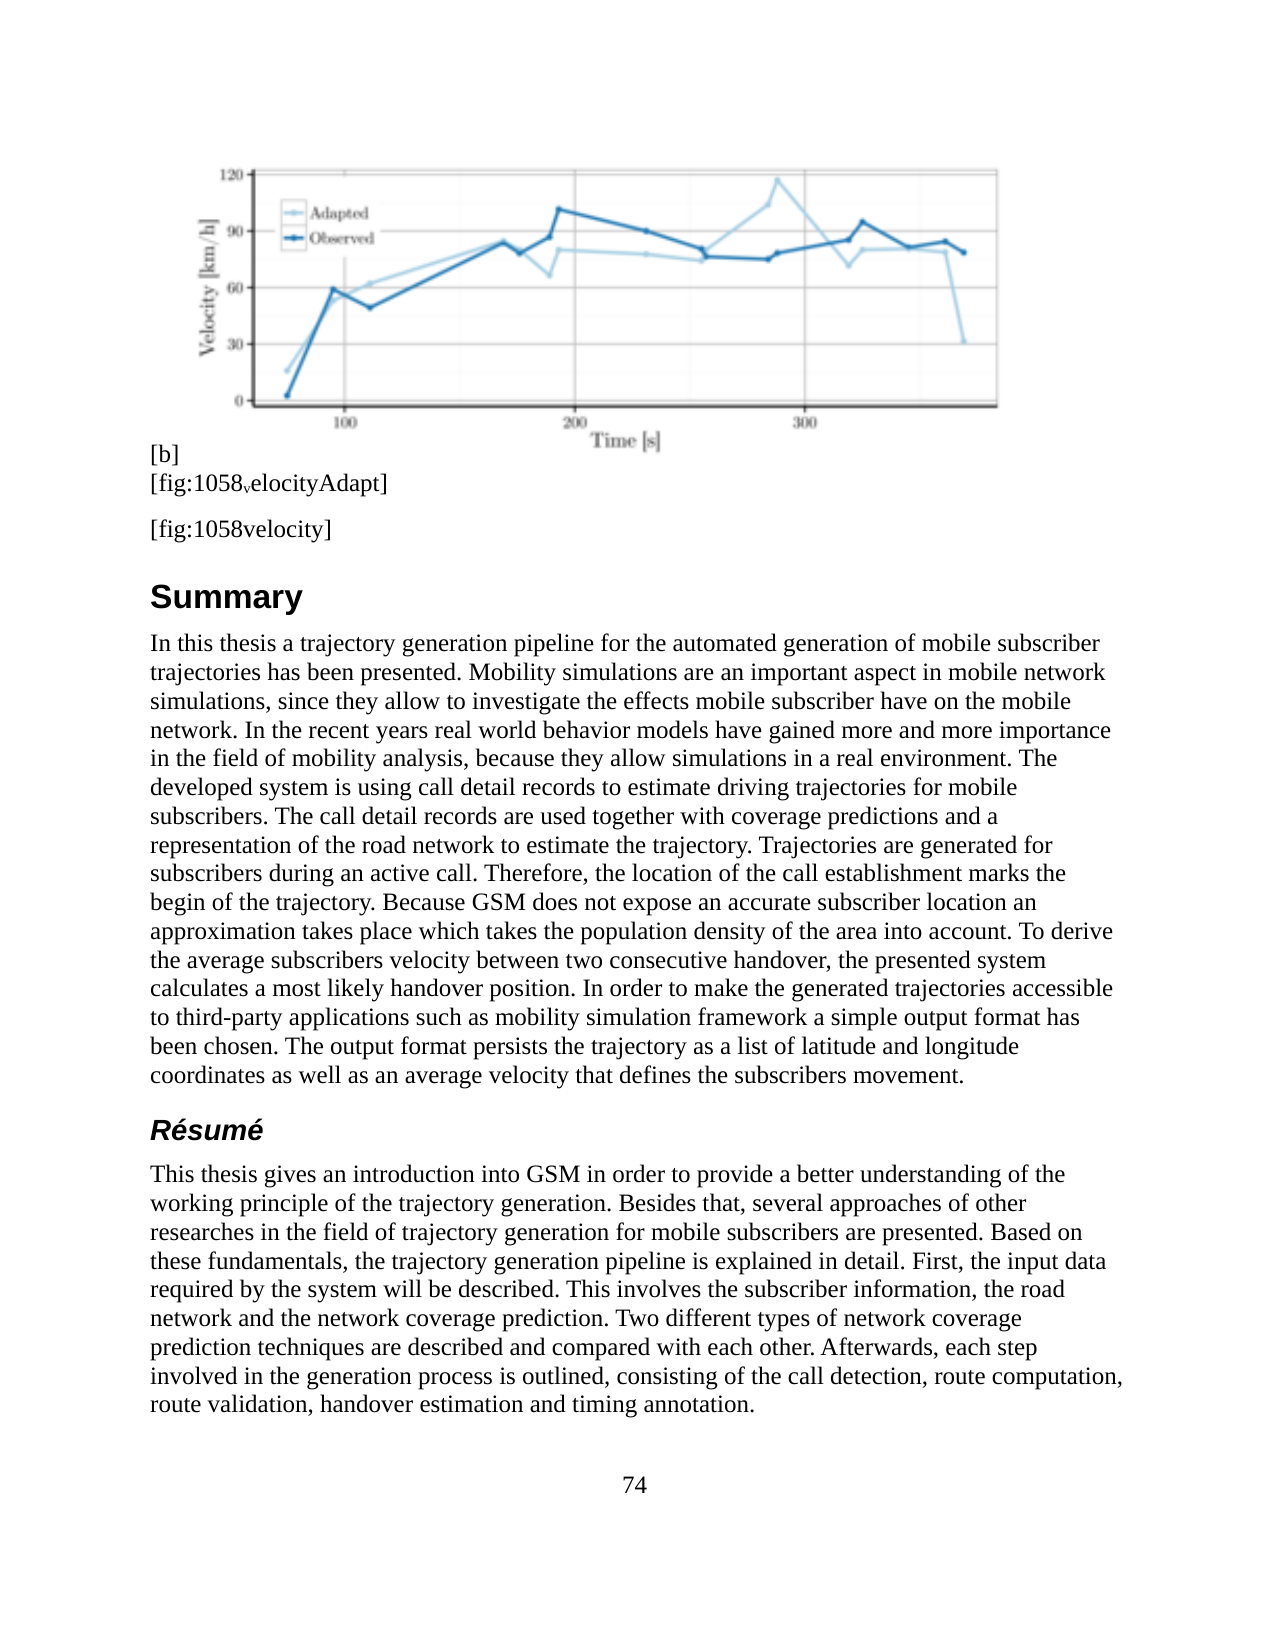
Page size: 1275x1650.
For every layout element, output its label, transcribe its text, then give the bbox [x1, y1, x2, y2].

subtitle Summary [150, 577, 1125, 616]
subtitle Résumé [150, 1113, 1125, 1147]
text [b] [fig:1058velocityAdapt] [150, 463, 1125, 497]
picture [185, 150, 1019, 463]
text In this thesis a trajectory generation pipeline for the automated generation of mobile subscriber trajectories has been presented. Mobility simulations are an important aspect in mobile network simulations, since they allow to investigate the effects mobile subscriber have on the mobile network. In the recent years real world behavior models have gained more and more importance in the field of mobility analysis, because they allow simulations in a real environment. The developed system is using call detail records to estimate driving trajectories for mobile subscribers. The call detail records are used together with coverage predictions and a representation of the road network to estimate the trajectory. Trajectories are generated for subscribers during an active call. Therefore, the location of the call establishment marks the begin of the trajectory. Because GSM does not expose an accurate subscriber location an approximation takes place which takes the population density of the area into account. To derive the average subscribers velocity between two consecutive handover, the presented system calculates a most likely handover position. In order to make the generated trajectories accessible to third-party applications such as mobility simulation framework a simple output format has been chosen. The output format persists the trajectory as a list of latitude and longitude coordinates as well as an average velocity that defines the subscribers movement. [150, 628, 1125, 1088]
text [fig:1058velocity] [150, 514, 1125, 543]
text This thesis gives an introduction into GSM in order to provide a better understanding of the working principle of the trajectory generation. Besides that, several approaches of other researches in the field of trajectory generation for mobile subscribers are presented. Based on these fundamentals, the trajectory generation pipeline is explained in detail. First, the input data required by the system will be described. This involves the subscriber information, the road network and the network coverage prediction. Two different types of network coverage prediction techniques are described and compared with each other. Afterwards, each step involved in the generation process is outlined, consisting of the call detection, route computation, route validation, handover estimation and timing annotation. [150, 1159, 1125, 1418]
